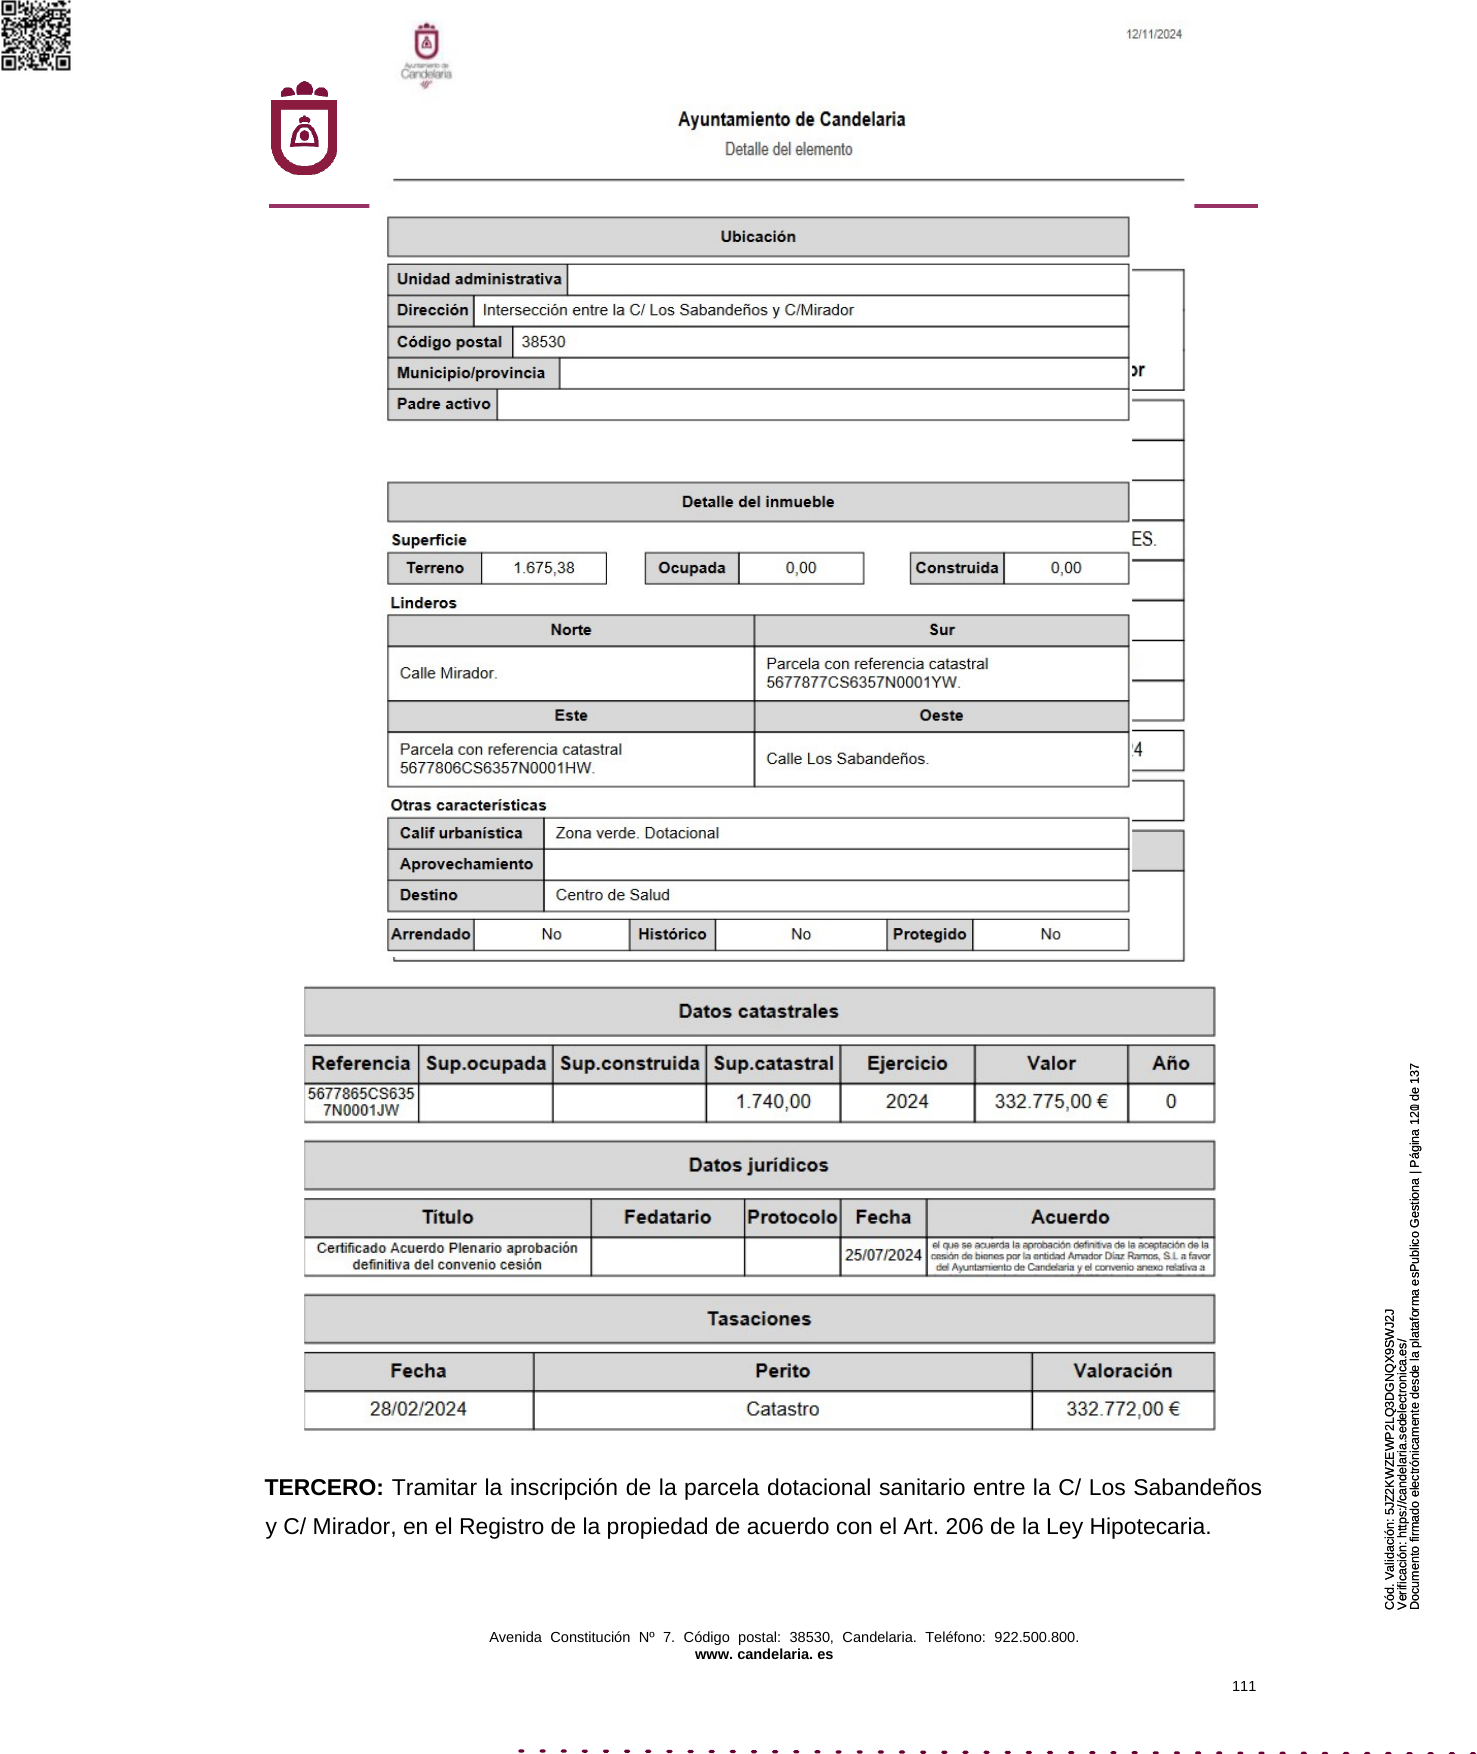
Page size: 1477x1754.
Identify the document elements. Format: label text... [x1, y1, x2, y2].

text TERCERO: Tramitar la inscripción de la parcela dotacional sanitario entre la C/ Los Sabandeños y C/ Mirador, en el Registro de la propiedad de acuerdo con el Art. 206 de la Ley Hipotecaria. [264, 1473, 1263, 1539]
